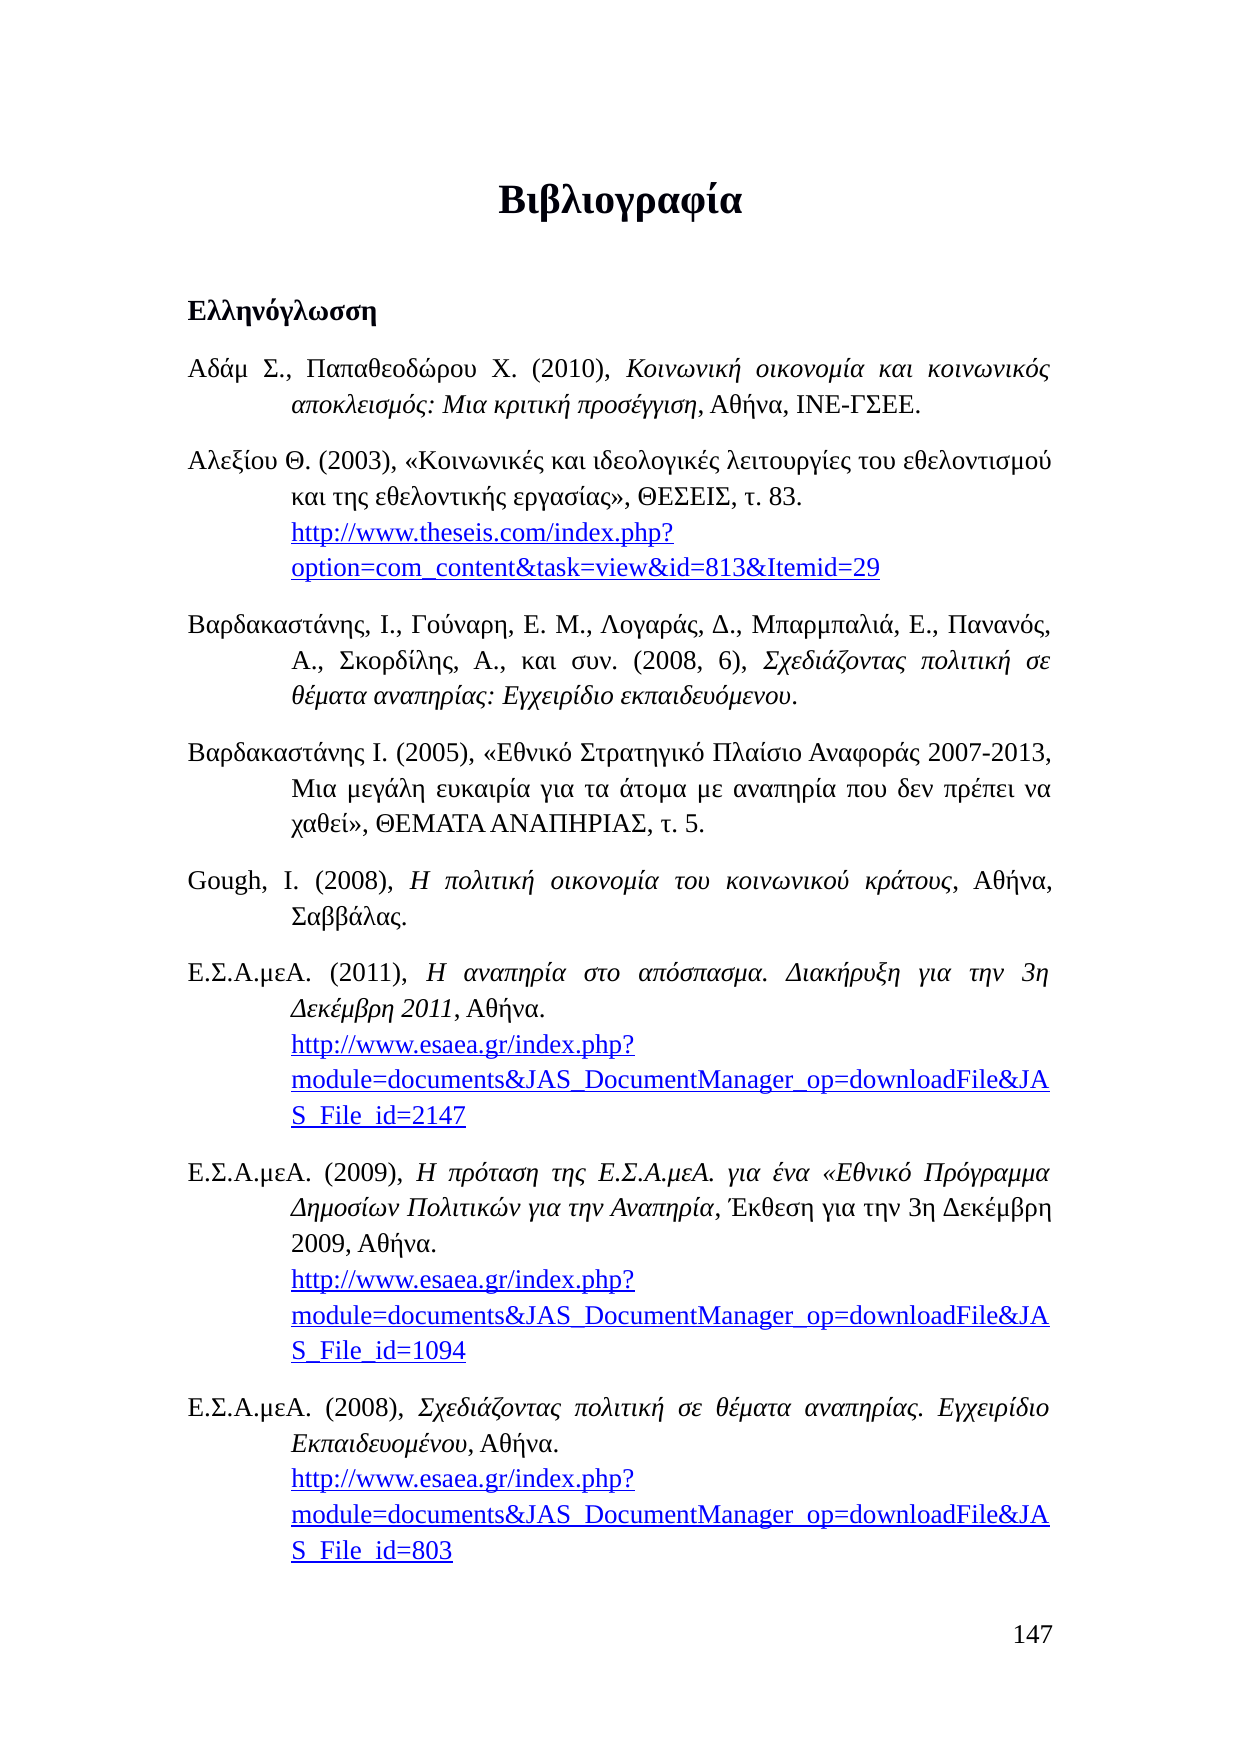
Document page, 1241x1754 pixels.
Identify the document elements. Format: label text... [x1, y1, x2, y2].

subtitle Ελληνόγλωσση [187, 293, 1053, 326]
text http://www.esaea.gr/index.php?module=documents&JAS_DocumentManager_op=downloadFile&JAS_File_id=1094 [291, 1263, 1053, 1366]
text Ε.Σ.Α.μεΑ. (2009), Η πρόταση της Ε.Σ.Α.μεΑ. για ένα «Εθνικό Πρόγραμμα Δημοσίων Πολιτικών για την Αναπηρία, Έκθεση για την 3η Δεκέμβρη 2009, Αθήνα. [187, 1156, 1053, 1258]
text Αλεξίου Θ. (2003), «Koινωνικές και ιδεολογικές λειτουργίες του εθελοντισμού και της εθελοντικής εργασίας», ΘΕΣΕΙΣ, τ. 83. [187, 444, 1053, 511]
text http://www.esaea.gr/index.php?module=documents&JAS_DocumentManager_op=downloadFile&JAS_File_id=2147 [291, 1028, 1053, 1130]
text Βαρδακαστάνης Ι. (2005), «Εθνικό Στρατηγικό Πλαίσιο Αναφοράς 2007-2013, Μια μεγάλη ευκαιρία για τα άτομα με αναπηρία που δεν πρέπει να χαθεί», ΘΕΜΑΤΑ ΑΝΑΠΗΡΙΑΣ, τ. 5. [187, 736, 1053, 839]
subtitle Βιβλιογραφία [187, 175, 1053, 223]
text http://www.theseis.com/index.php?option=com_content&task=view&id=813&Itemid=29 [291, 516, 1053, 583]
text Ε.Σ.Α.μεΑ. (2011), Η αναπηρία στο απόσπασμα. Διακήρυξη για την 3η Δεκέμβρη 2011, Αθήνα. [187, 956, 1053, 1023]
text Ε.Σ.Α.μεΑ. (2008), Σχεδιάζοντας πολιτική σε θέματα αναπηρίας. Εγχειρίδιο Εκπαιδευομένου, Αθήνα. [187, 1391, 1053, 1458]
text Βαρδακαστάνης, Ι., Γούναρη, Ε. Μ., Λογαράς, Δ., Μπαρμπαλιά, Ε., Πανανός, Α., Σκορδίλης, Α., και συν. (2008, 6), Σχεδιάζοντας πολιτική σε θέματα αναπηρίας: Εγχειρίδιο εκπαιδευόμενου. [187, 608, 1053, 711]
text Αδάμ Σ., Παπαθεοδώρου Χ. (2010), Κοινωνική οικονομία και κοινωνικός αποκλεισμός: Μια κριτική προσέγγιση, Αθήνα, ΙΝΕ-ΓΣΕΕ. [187, 352, 1053, 419]
text http://www.esaea.gr/index.php?module=documents&JAS_DocumentManager_op=downloadFile&JAS_File_id=803 [291, 1462, 1053, 1565]
text Gough, I. (2008), Η πολιτική οικονομία του κοινωνικού κράτους, Αθήνα, Σαββάλας. [187, 864, 1053, 931]
